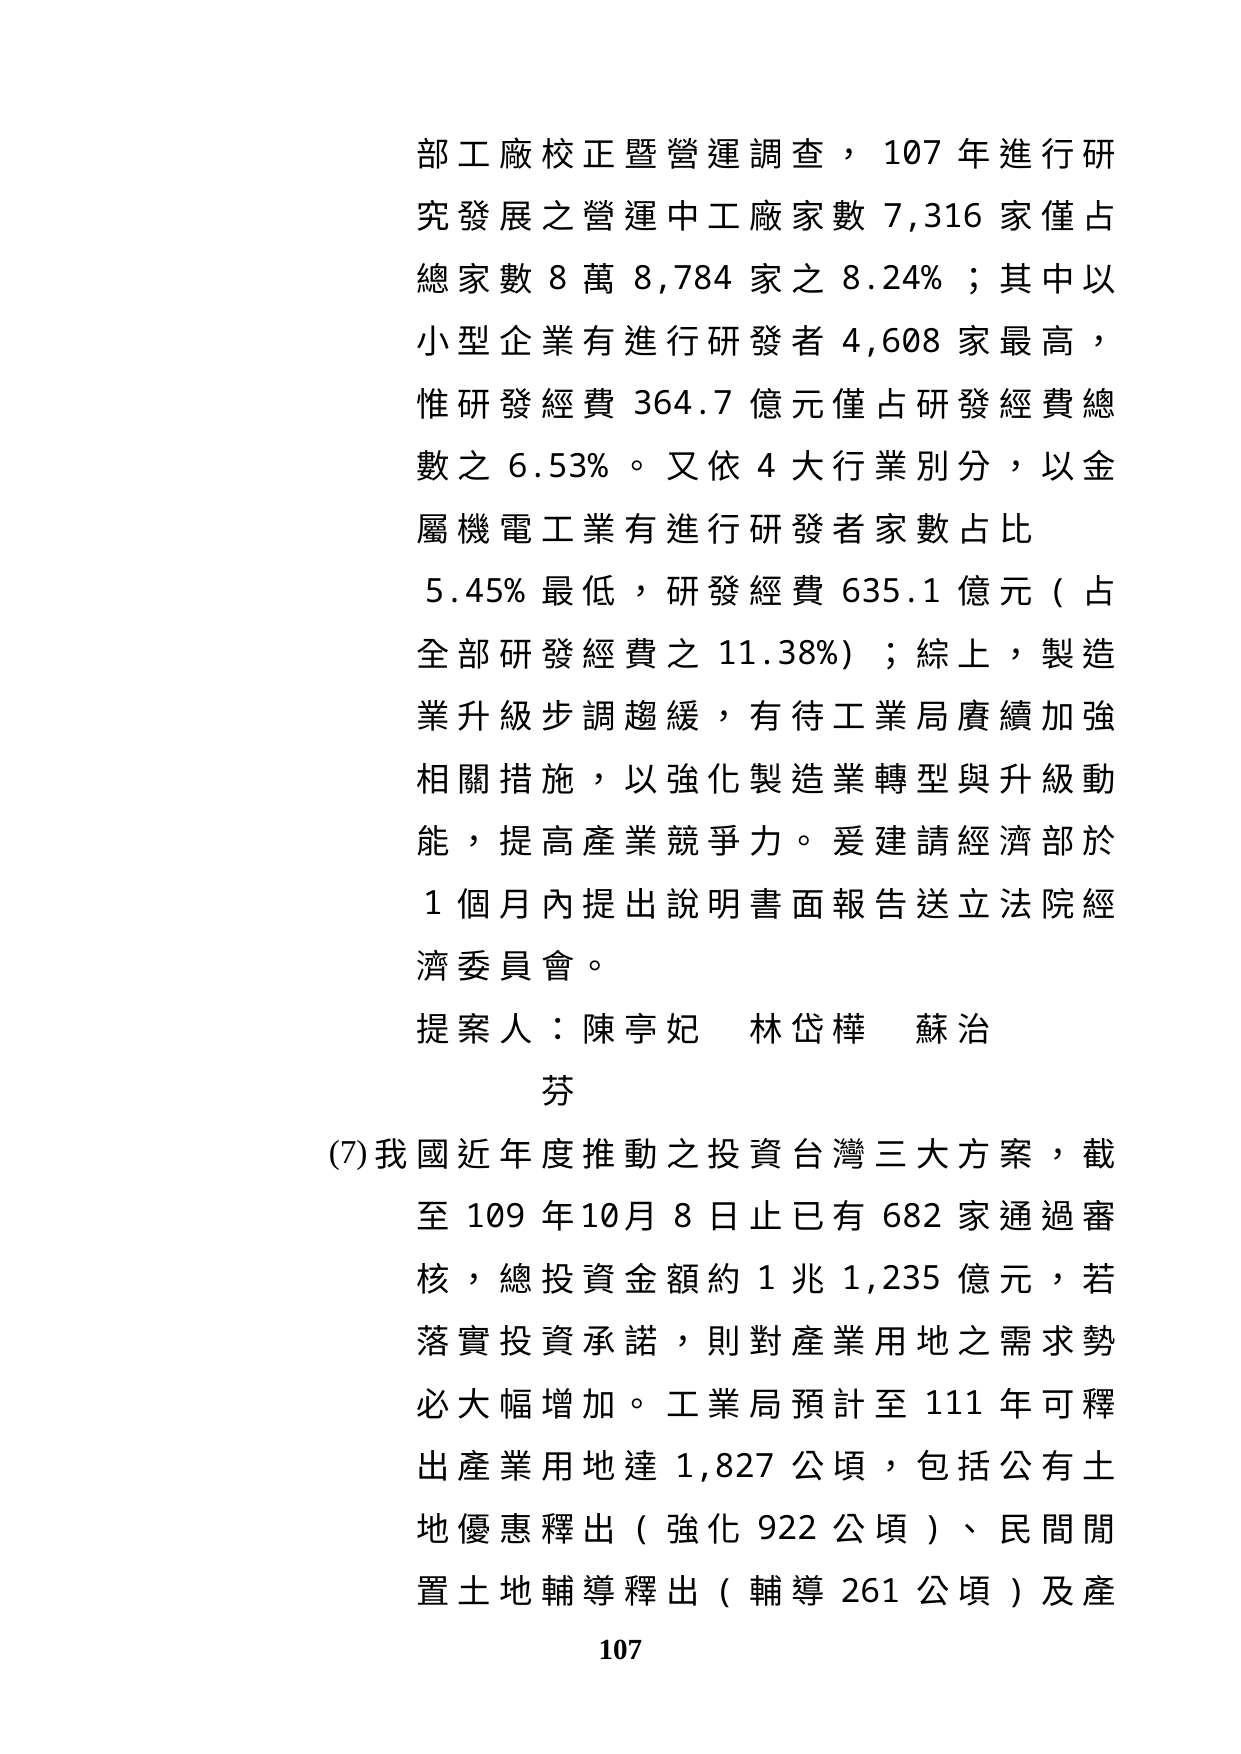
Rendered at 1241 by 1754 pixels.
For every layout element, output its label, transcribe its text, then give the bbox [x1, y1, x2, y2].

list 部工廠校正暨營運調查，107年進行研究發展之營運中工廠家數7,316家僅占總家數8萬8,784家之8.24%；其中以小型企業有進行研發者4,608家最高，惟研發經費364.7億元僅占研發經費總數之6.53%。又依4大行業別分，以金屬機電工業有進行研發者家數占比5.45%最低，研發經費635.1億元(占全部研發經費之11.38%)；綜上，製造業升級步調趨緩，有待工業局賡續加強相關措施，以強化製造業轉型與升級動能，提高產業競爭力。爰建請經濟部於1個月內提出說明書面報告送立法院經濟委員會。 [288, 110, 1120, 985]
text 提案人：陳亭妃 林岱樺 蘇治芬 [398, 985, 1016, 1110]
list 我國近年度推動之投資台灣三大方案，截至109年10月8日止已有682家通過審核，總投資金額約1兆1,235億元，若落實投資承諾，則對產業用地之需求勢必大幅增加。工業局預計至111年可釋出產業用地達1,827公頃，包括公有土地優惠釋出(強化922公頃)、民間閒置土地輔導釋出(輔導261公頃)及產 [288, 1110, 1120, 1610]
